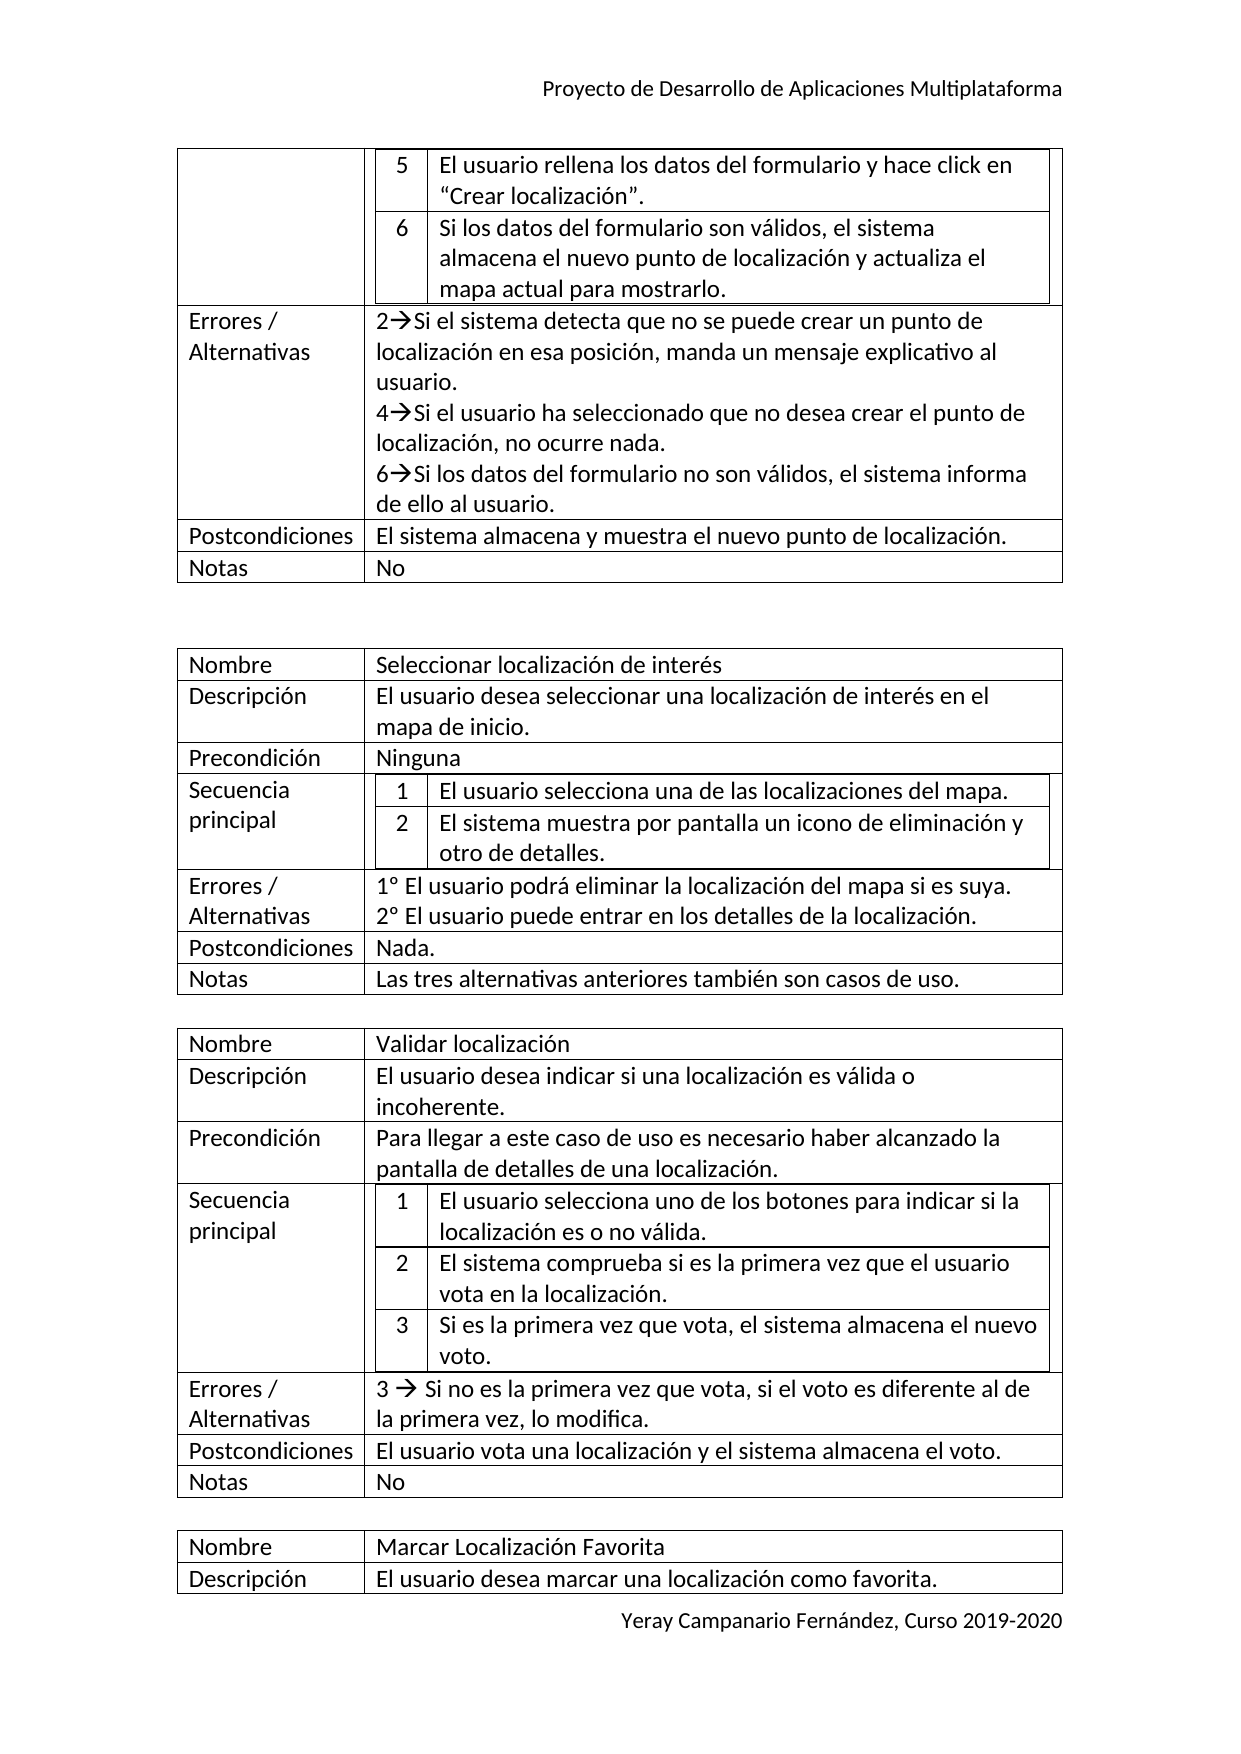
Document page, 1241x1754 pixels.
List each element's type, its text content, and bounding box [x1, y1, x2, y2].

table_cell [178, 149, 364, 304]
table_cell Las tres alternativas anteriores también son casos de uso. [365, 964, 1062, 994]
table_cell Errores / Alternativas [178, 1373, 364, 1434]
table_cell [365, 774, 375, 869]
table_cell Notas [178, 964, 364, 994]
table_header Nombre [178, 649, 364, 679]
table_cell Nada. [365, 932, 1062, 963]
table_cell Precondición [178, 1122, 364, 1183]
table_cell Errores / Alternativas [178, 306, 364, 519]
table_cell Errores / Alternativas [178, 870, 364, 931]
table_header 1 [376, 1185, 427, 1246]
table_cell Descripción [178, 1060, 364, 1121]
table_cell 6 [376, 212, 427, 303]
table_cell 2 [376, 1248, 427, 1308]
table_header Marcar Localización Favorita [365, 1531, 1062, 1562]
table_cell El sistema comprueba si es la primera vez que el usuario vota en la localización. [428, 1248, 1049, 1308]
table_cell 3  Si no es la primera vez que vota, si el voto es diferente al de la primera vez, lo modifica. [365, 1373, 1062, 1434]
table_cell Postcondiciones [178, 932, 364, 963]
table_cell El sistema muestra por pantalla un icono de eliminación y otro de detalles. [428, 807, 1049, 868]
table_cell 2Si el sistema detecta que no se puede crear un punto de localización en esa posición, manda un mensaje explicativo al usuario. 4Si el usuario ha seleccionado que no desea crear el punto de localización, no ocurre nada. 6Si los datos del formulario no son válidos, el sistema informa de ello al usuario. [365, 306, 1062, 519]
table_cell Si es la primera vez que vota, el sistema almacena el nuevo voto. [428, 1310, 1049, 1371]
table_cell El usuario vota una localización y el sistema almacena el voto. [365, 1435, 1062, 1465]
table_cell El usuario desea marcar una localización como favorita. [365, 1563, 1062, 1593]
table_cell No [365, 552, 1062, 582]
table_header Validar localización [365, 1029, 1062, 1059]
table_cell Notas [178, 1466, 364, 1497]
table_header Seleccionar localización de interés [365, 649, 1062, 679]
table_cell No [365, 1466, 1062, 1497]
table_cell Secuencia principal [178, 1184, 364, 1372]
table_cell [365, 1184, 375, 1372]
table_cell 2 [376, 807, 427, 868]
table_cell Descripción [178, 681, 364, 742]
table_cell Postcondiciones [178, 1435, 364, 1465]
table_header El usuario selecciona uno de los botones para indicar si la localización es o no válida. [428, 1185, 1049, 1246]
table_cell Ninguna [365, 743, 1062, 773]
table_header Nombre [178, 1531, 364, 1562]
table_cell Descripción [178, 1563, 364, 1593]
table_cell Para llegar a este caso de uso es necesario haber alcanzado la pantalla de detalles de una localización. [365, 1122, 1062, 1183]
table_header Nombre [178, 1029, 364, 1059]
table_cell Postcondiciones [178, 520, 364, 551]
table_cell 1º El usuario podrá eliminar la localización del mapa si es suya. 2º El usuario puede entrar en los detalles de la localización. [365, 870, 1062, 931]
table_cell El usuario desea indicar si una localización es válida o incoherente. [365, 1060, 1062, 1121]
table_cell Secuencia principal [178, 774, 364, 869]
table_cell El usuario desea seleccionar una localización de interés en el mapa de inicio. [365, 681, 1062, 742]
table_cell El sistema almacena y muestra el nuevo punto de localización. [365, 520, 1062, 551]
table_cell [1050, 1184, 1062, 1372]
table_cell Precondición [178, 743, 364, 773]
table_cell Notas [178, 552, 364, 582]
table_header El usuario selecciona una de las localizaciones del mapa. [428, 775, 1049, 806]
table_cell 5 [376, 150, 427, 211]
table_cell El usuario rellena los datos del formulario y hace click en “Crear localización”. [428, 150, 1049, 211]
table_cell [1050, 149, 1062, 304]
table_cell [365, 149, 375, 304]
table_cell [1050, 774, 1062, 869]
table_header 1 [376, 775, 427, 806]
table_cell 3 [376, 1310, 427, 1371]
table_cell Si los datos del formulario son válidos, el sistema almacena el nuevo punto de localización y actualiza el mapa actual para mostrarlo. [428, 212, 1049, 303]
